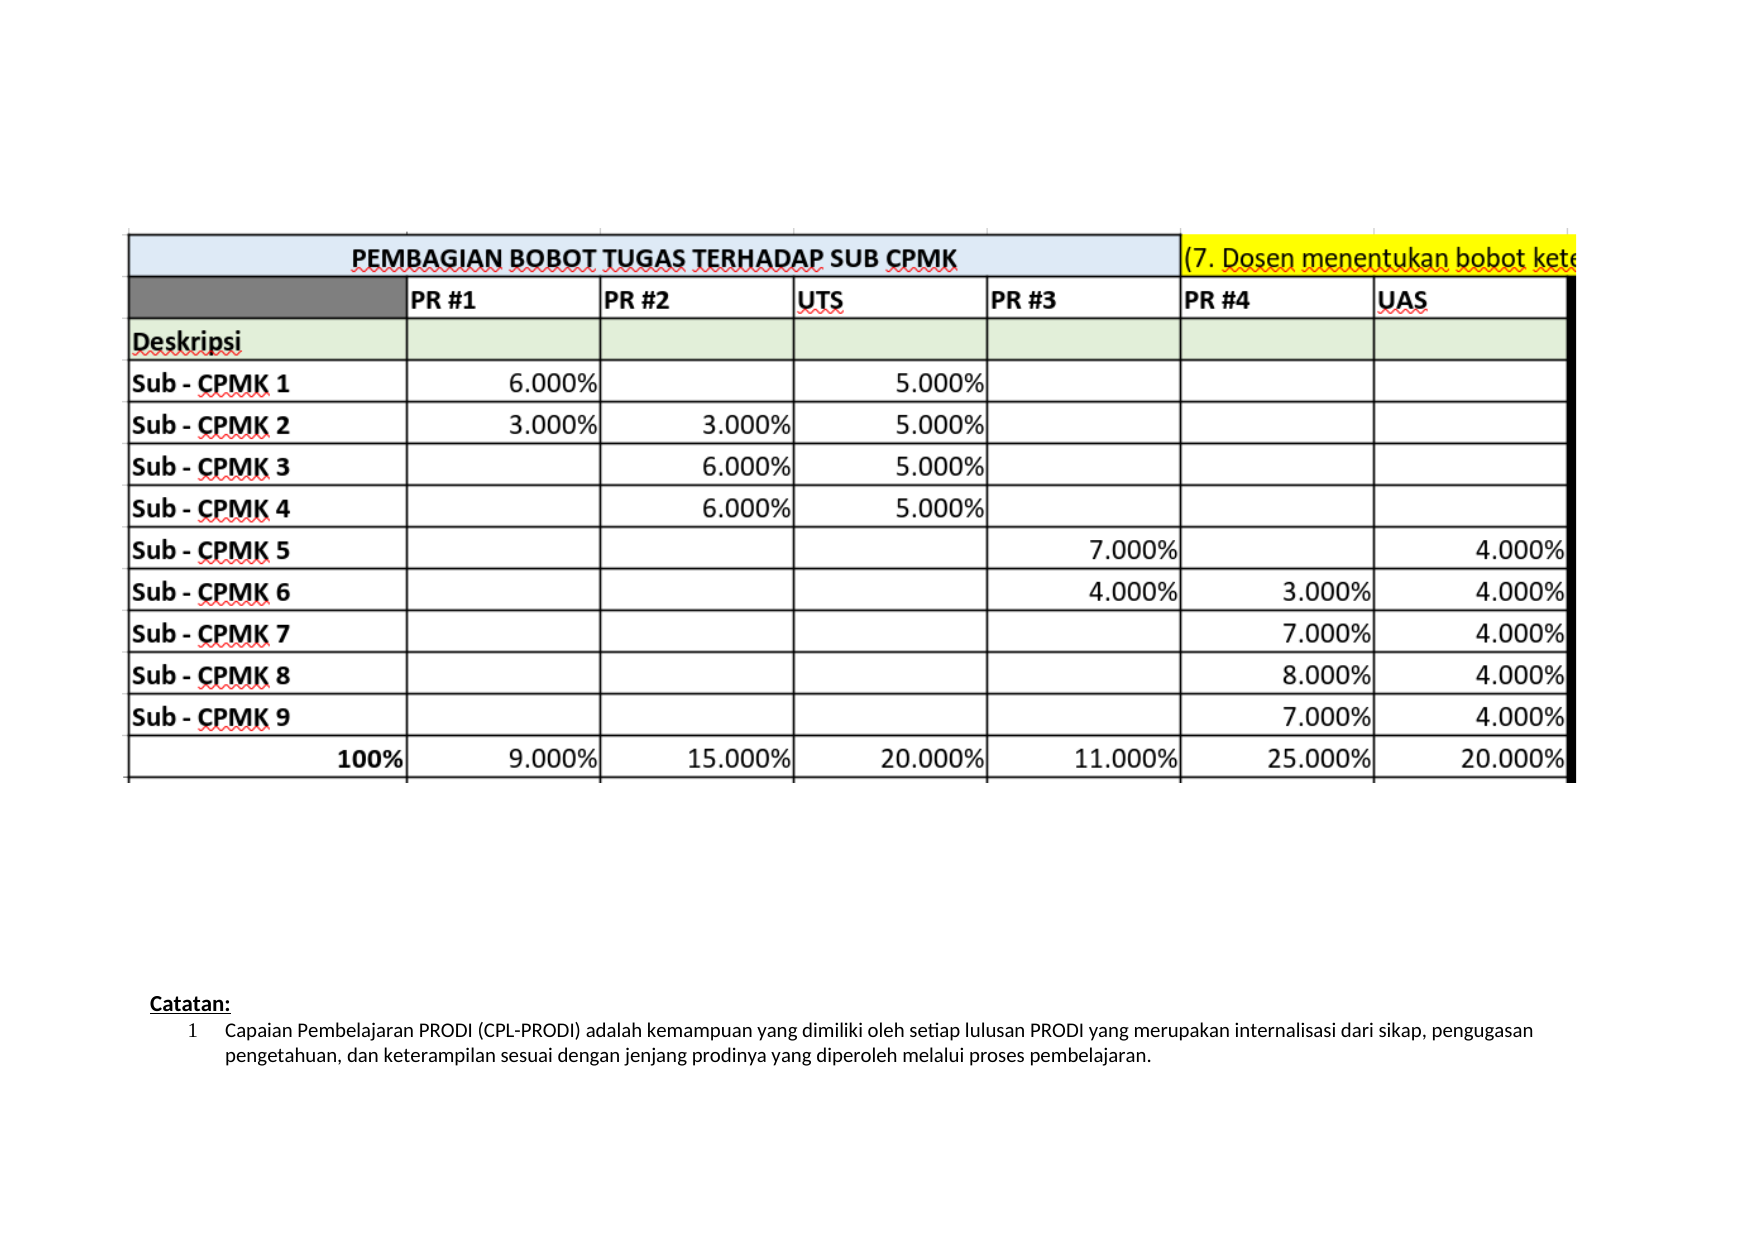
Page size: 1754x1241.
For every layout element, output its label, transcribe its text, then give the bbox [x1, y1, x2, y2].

picture [122, 228, 1577, 783]
list Capaian Pembelajaran PRODI (CPL-PRODI) adalah kemampuan yang dimiliki oleh setiap lulusan PRODI yang merupakan internalisasi dari sikap, pengugasan pengetahuan, dan keterampilan sesuai dengan jenjang prodinya yang diperoleh melalui proses pembelajaran. [187, 1017, 1604, 1068]
text Catatan: [150, 989, 1604, 1017]
